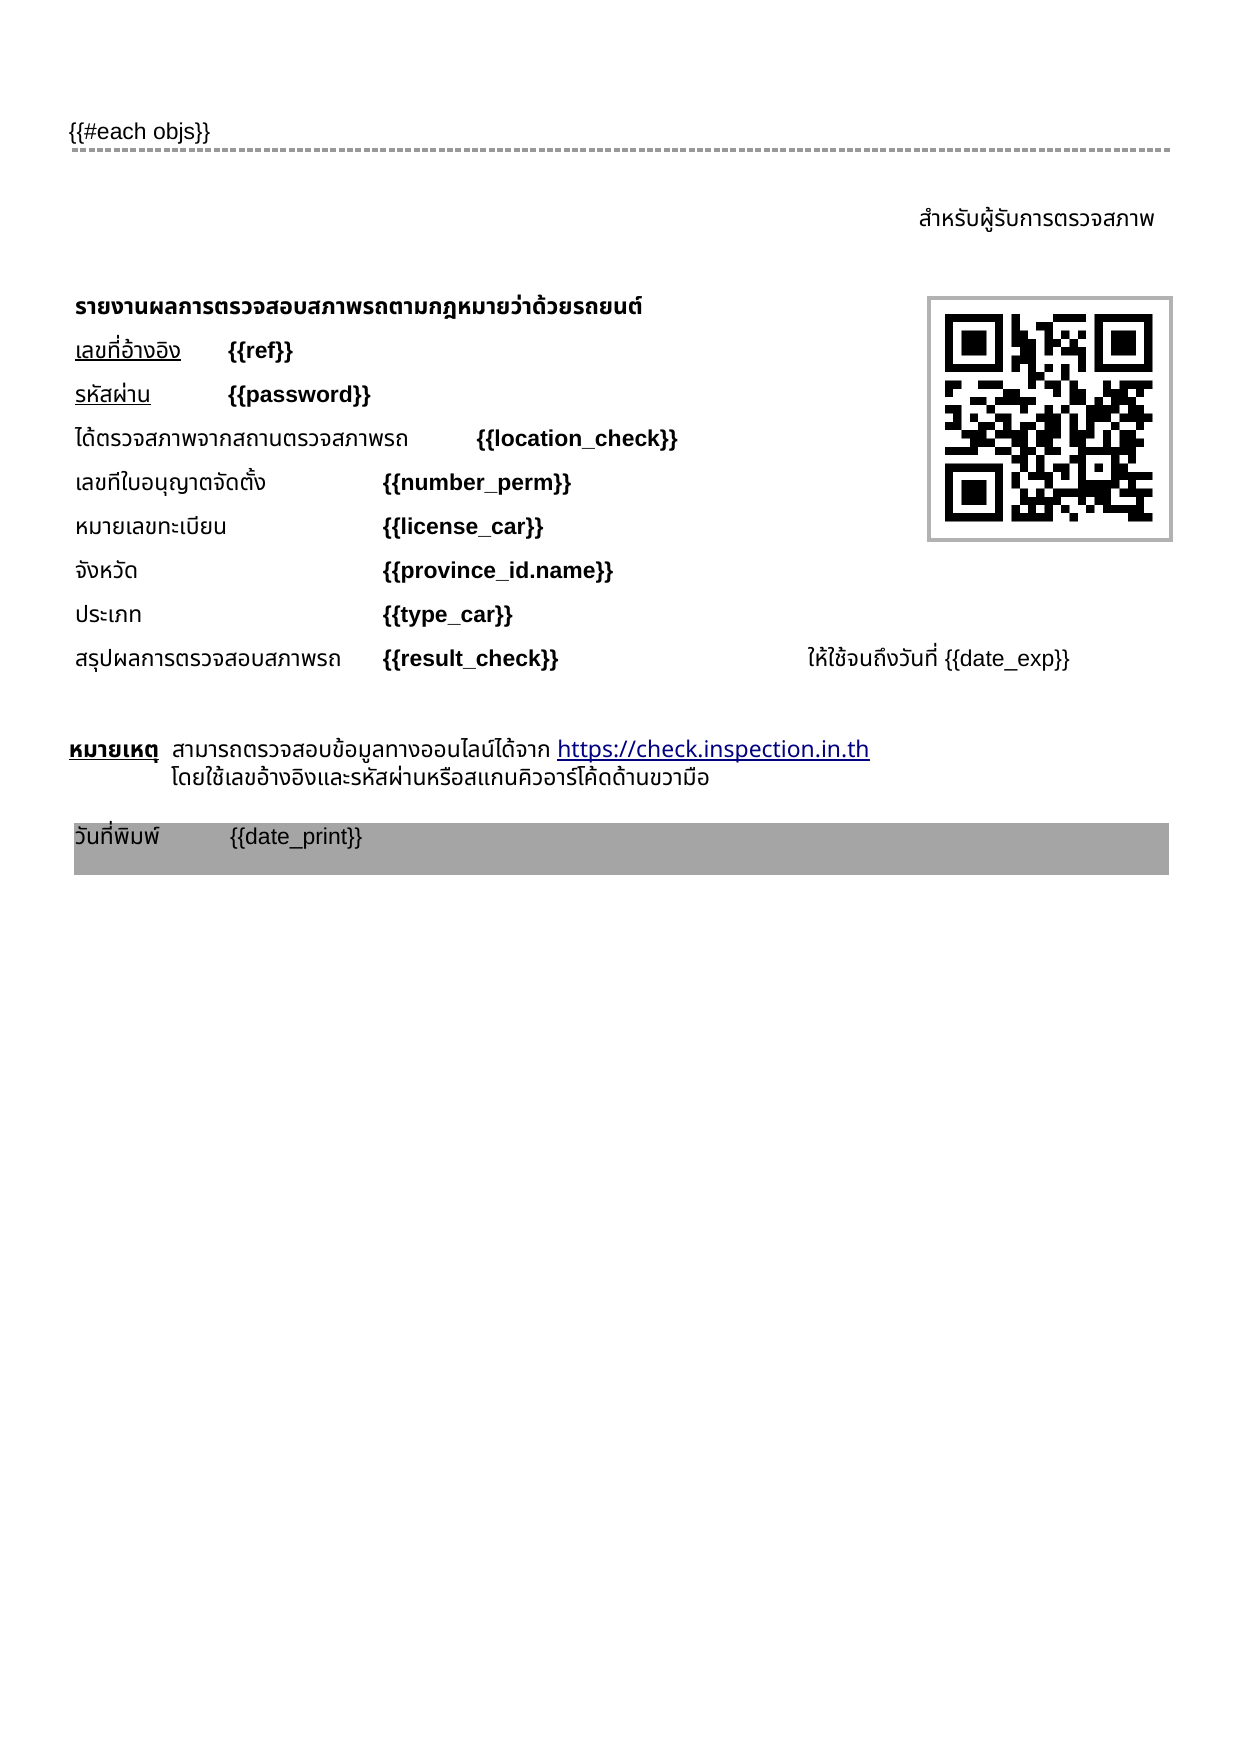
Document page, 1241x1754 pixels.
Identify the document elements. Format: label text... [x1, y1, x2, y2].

table_cell {{license_car}} [380, 504, 805, 548]
table_cell [916, 240, 1170, 284]
table_cell {{number_perm}} [380, 460, 805, 504]
table_cell [805, 548, 916, 592]
table_cell {{result_check}} [380, 636, 805, 680]
picture [937, 306, 1162, 531]
table_cell [72, 240, 805, 284]
text {{#each objs}} [69, 118, 1169, 144]
table_cell หมายเลขทะเบียน [72, 504, 380, 548]
table_cell {{ref}} [225, 328, 805, 372]
table_cell สำหรับผู้รับการตรวจสภาพ [916, 196, 1170, 240]
table_cell รายงานผลการตรวจสอบสภาพรถตามกฎหมายว่าด้วยรถยนต์ [72, 284, 805, 328]
text โดยใช้เลขอ้างอิงและรหัสผ่านหรือสแกนคิวอาร์โค้ดด้านขวามือ [69, 764, 1175, 791]
table_cell รหัสผ่าน [72, 372, 225, 416]
table_cell {{password}} [225, 372, 805, 416]
table_cell {{type_car}} [380, 592, 805, 636]
table_cell [805, 328, 916, 372]
table_cell จังหวัด [72, 548, 380, 592]
table_cell [805, 416, 916, 460]
table_cell เลขที่อ้างอิง [72, 328, 225, 372]
table_cell ได้ตรวจสภาพจากสถานตรวจสภาพรถ [72, 416, 473, 460]
table_cell ให้ใช้จนถึงวันที่ {{date_exp}} [805, 636, 1170, 680]
table_cell {{location_check}} [474, 416, 805, 460]
table_header [354, 148, 805, 196]
table_cell สรุปผลการตรวจสอบสภาพรถ [72, 636, 380, 680]
table_header [805, 148, 916, 196]
table_cell [805, 592, 916, 636]
table_cell [916, 284, 1170, 636]
table_cell เลขทีใบอนุญาตจัดตั้ง [72, 460, 380, 504]
table_cell [805, 372, 916, 416]
table_cell [805, 196, 916, 240]
table_cell [805, 504, 916, 548]
table_header [72, 148, 354, 196]
table_cell [931, 300, 1169, 538]
table_cell ประเภท [72, 592, 380, 636]
text หมายเหตุ สามารถตรวจสอบข้อมูลทางออนไลน์ได้จาก https://check.inspection.in.th [69, 733, 1175, 764]
table_cell {{province_id.name}} [380, 548, 805, 592]
table_cell [72, 196, 354, 240]
table_header วันที่พิมพ์ {{date_print}} [69, 817, 1175, 881]
table_cell [354, 196, 805, 240]
table_header [916, 148, 1170, 196]
table_cell [805, 240, 916, 284]
table_cell [805, 284, 916, 328]
table_cell [805, 460, 916, 504]
